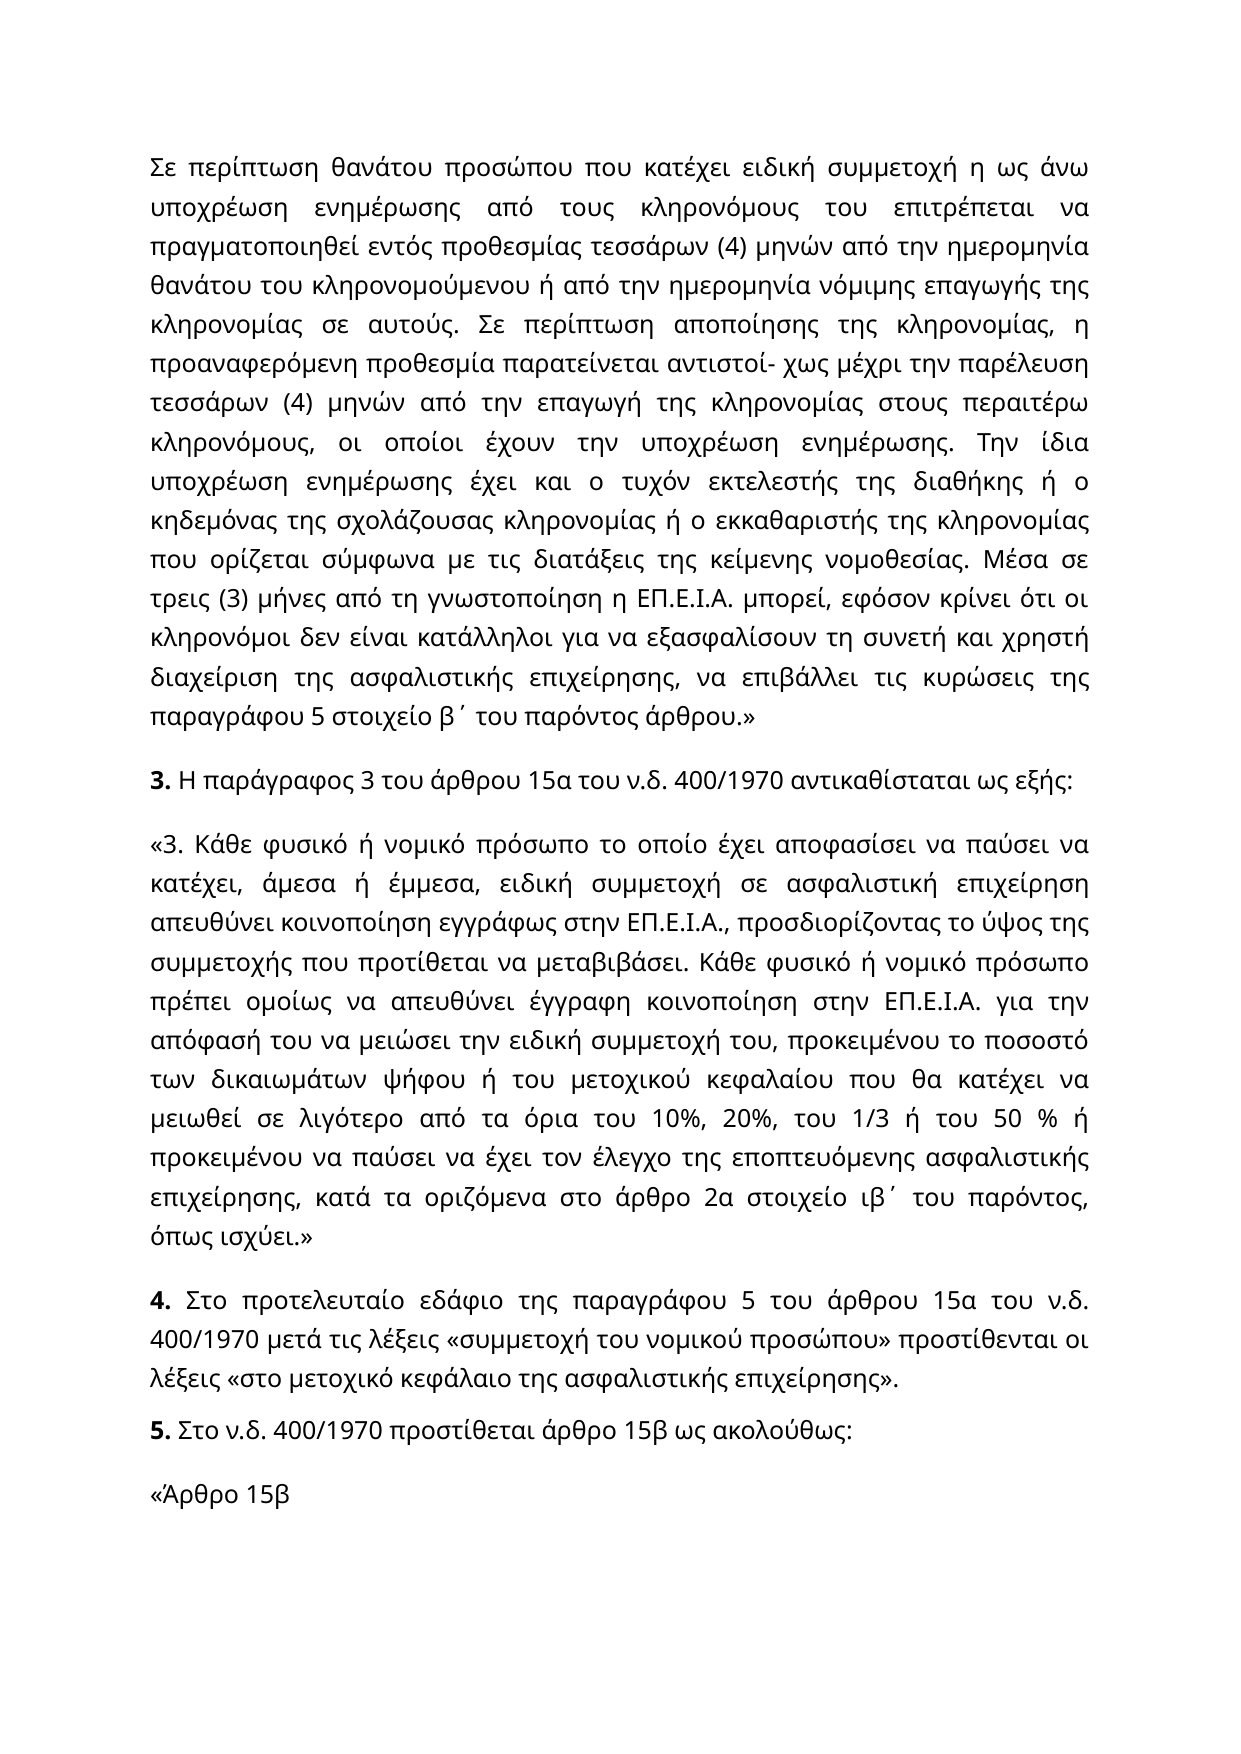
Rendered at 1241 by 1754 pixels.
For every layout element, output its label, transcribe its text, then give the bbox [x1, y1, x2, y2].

text 5. Στο ν.δ. 400/1970 προστίθεται άρθρο 15β ως ακολούθως: [150, 1412, 1090, 1447]
text Σε περίπτωση θανάτου προσώπου που κατέχει ειδική συμμετοχή η ως άνω υποχρέωση ενημέρωσης από τους κληρονόμους του επιτρέπεται να πραγματοποιηθεί εντός προθεσμίας τεσσάρων (4) μηνών από την ημερομηνία θανάτου του κληρονομούμενου ή από την ημερομηνία νόμιμης επαγωγής της κληρονομίας σε αυτούς. Σε περίπτωση αποποίησης της κληρονομίας, η προαναφερόμενη προθεσμία παρατείνεται αντιστοί- χως μέχρι την παρέλευση τεσσάρων (4) μηνών από την επαγωγή της κληρονομίας στους περαιτέρω κληρονόμους, οι οποίοι έχουν την υποχρέωση ενημέρωσης. Την ίδια υποχρέωση ενημέρωσης έχει και ο τυχόν εκτελεστής της διαθήκης ή ο κηδεμόνας της σχολάζουσας κληρονομίας ή ο εκκαθαριστής της κληρονομίας που ορίζεται σύμφωνα με τις διατάξεις της κείμενης νομοθεσίας. Μέσα σε τρεις (3) μήνες από τη γνωστοποίηση η ΕΠ.Ε.Ι.Α. μπορεί, εφόσον κρίνει ότι οι κληρονόμοι δεν είναι κατάλληλοι για να εξασφαλίσουν τη συνετή και χρηστή διαχείριση της ασφαλιστικής επιχείρησης, να επιβάλλει τις κυρώσεις της παραγράφου 5 στοιχείο β΄ του παρόντος άρθρου.» [150, 150, 1090, 732]
text «Άρθρο 15β [150, 1477, 1090, 1511]
text 4. Στο προτελευταίο εδάφιο της παραγράφου 5 του άρθρου 15α του ν.δ. 400/1970 μετά τις λέξεις «συμμετοχή του νομικού προσώπου» προστίθενται οι λέξεις «στο μετοχικό κεφάλαιο της ασφαλιστικής επιχείρησης». [150, 1282, 1090, 1395]
text 3. Η παράγραφος 3 του άρθρου 15α του ν.δ. 400/1970 αντικαθίσταται ως εξής: [150, 762, 1090, 797]
text «3. Κάθε φυσικό ή νομικό πρόσωπο το οποίο έχει αποφασίσει να παύσει να κατέχει, άμεσα ή έμμεσα, ειδική συμμετοχή σε ασφαλιστική επιχείρηση απευθύνει κοινοποίηση εγγράφως στην ΕΠ.Ε.Ι.Α., προσδιορίζοντας το ύψος της συμμετοχής που προτίθεται να μεταβιβάσει. Κάθε φυσικό ή νομικό πρόσωπο πρέπει ομοίως να απευθύνει έγγραφη κοινοποίηση στην ΕΠ.Ε.Ι.Α. για την απόφασή του να μειώσει την ειδική συμμετοχή του, προκειμένου το ποσοστό των δικαιωμάτων ψήφου ή του μετοχικού κεφαλαίου που θα κατέχει να μειωθεί σε λιγότερο από τα όρια του 10%, 20%, του 1/3 ή του 50 % ή προκειμένου να παύσει να έχει τον έλεγχο της εποπτευόμενης ασφαλιστικής επιχείρησης, κατά τα οριζόμενα στο άρθρο 2α στοιχείο ιβ΄ του παρόντος, όπως ισχύει.» [150, 827, 1090, 1252]
